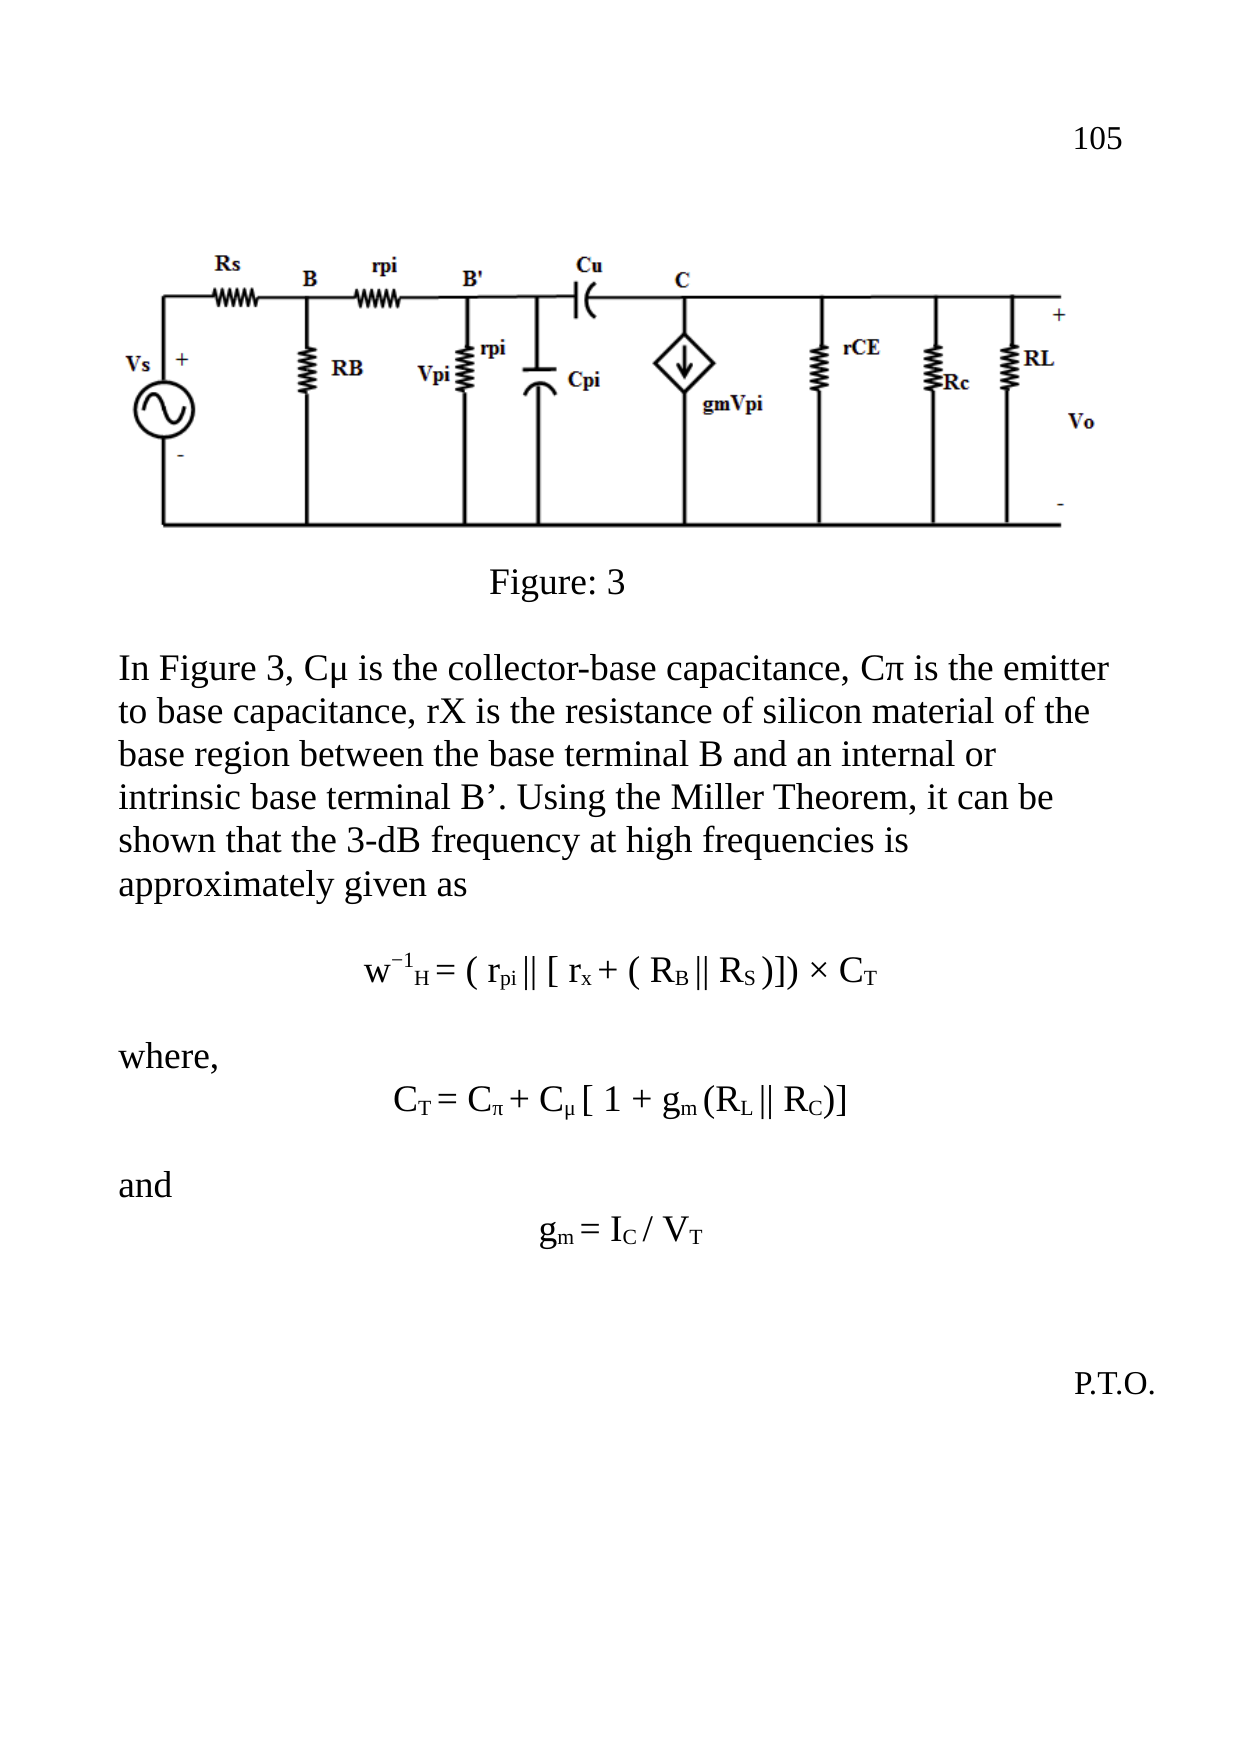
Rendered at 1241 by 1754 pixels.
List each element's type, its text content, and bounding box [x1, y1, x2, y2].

text gm = IC / VT [118, 1206, 1122, 1249]
text w−1H = ( rpi || [ rx + ( RB || RS )]) × CT [118, 947, 1122, 990]
text In Figure 3, Cμ is the collector-base capacitance, Cπ is the emitter to base capacitance, rX is the resistance of silicon material of the base region between the base terminal B and an internal or intrinsic base terminal B’. Using the Miller Theorem, it can be shown that the 3-dB frequency at high frequencies is approximately given as [118, 645, 1122, 904]
text and [118, 1163, 1122, 1206]
picture [105, 237, 1110, 560]
text P.T.O. [1074, 1363, 1166, 1402]
text CT = Cπ + Cμ [ 1 + gm (RL || RC)] [118, 1077, 1122, 1120]
text where, [118, 1033, 1122, 1077]
text Figure: 3 [118, 560, 1122, 602]
